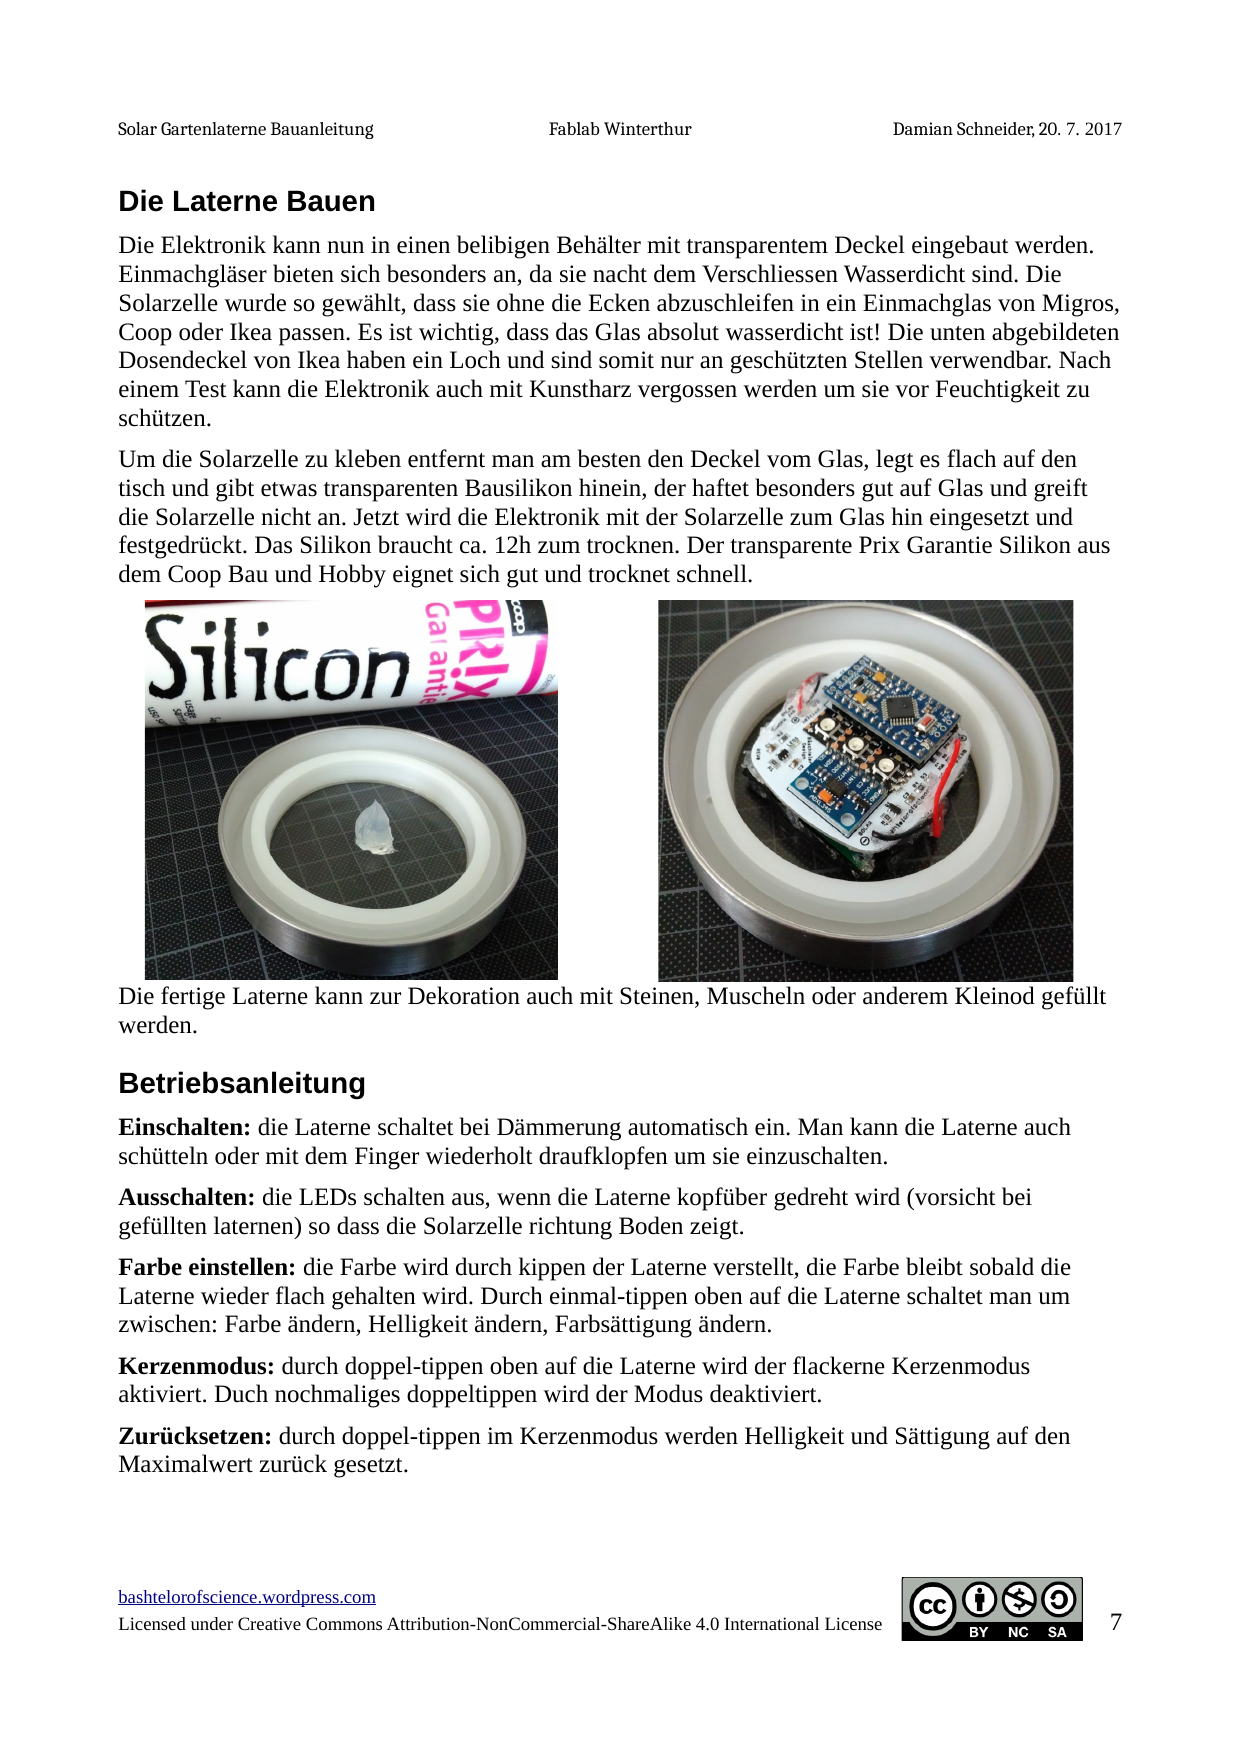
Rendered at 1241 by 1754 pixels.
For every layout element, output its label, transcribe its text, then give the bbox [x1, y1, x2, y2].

text Kerzenmodus: durch doppel-tippen oben auf die Laterne wird der flackerne Kerzenmodus aktiviert. Duch nochmaliges doppeltippen wird der Modus deaktiviert. [118, 1351, 1122, 1408]
picture [658, 600, 1074, 982]
text Die fertige Laterne kann zur Dekoration auch mit Steinen, Muscheln oder anderem Kleinod gefüllt werden. [118, 982, 1122, 1039]
subtitle Betriebsanleitung [118, 1066, 1122, 1099]
picture [901, 1577, 1083, 1641]
text Um die Solarzelle zu kleben entfernt man am besten den Deckel vom Glas, legt es flach auf den tisch und gibt etwas transparenten Bausilikon hinein, der haftet besonders gut auf Glas und greift die Solarzelle nicht an. Jetzt wird die Elektronik mit der Solarzelle zum Glas hin eingesetzt und festgedrückt. Das Silikon braucht ca. 12h zum trocknen. Der transparente Prix Garantie Silikon aus dem Coop Bau und Hobby eignet sich gut und trocknet schnell. [118, 444, 1122, 588]
text Farbe einstellen: die Farbe wird durch kippen der Laterne verstellt, die Farbe bleibt sobald die Laterne wieder flach gehalten wird. Durch einmal-tippen oben auf die Laterne schaltet man um zwischen: Farbe ändern, Helligkeit ändern, Farbsättigung ändern. [118, 1252, 1122, 1338]
text Die Elektronik kann nun in einen belibigen Behälter mit transparentem Deckel eingebaut werden. Einmachgläser bieten sich besonders an, da sie nacht dem Verschliessen Wasserdicht sind. Die Solarzelle wurde so gewählt, dass sie ohne die Ecken abzuschleifen in ein Einmachglas von Migros, Coop oder Ikea passen. Es ist wichtig, dass das Glas absolut wasserdicht ist! Die unten abgebildeten Dosendeckel von Ikea haben ein Loch und sind somit nur an geschützten Stellen verwendbar. Nach einem Test kann die Elektronik auch mit Kunstharz vergossen werden um sie vor Feuchtigkeit zu schützen. [118, 231, 1122, 432]
text Zurücksetzen: durch doppel-tippen im Kerzenmodus werden Helligkeit und Sättigung auf den Maximalwert zurück gesetzt. [118, 1421, 1122, 1478]
text Einschalten: die Laterne schaltet bei Dämmerung automatisch ein. Man kann die Laterne auch schütteln oder mit dem Finger wiederholt draufklopfen um sie einzuschalten. [118, 1112, 1122, 1169]
subtitle Die Laterne Bauen [118, 184, 1122, 218]
picture [144, 600, 558, 980]
text Ausschalten: die LEDs schalten aus, wenn die Laterne kopfüber gedreht wird (vorsicht bei gefüllten laternen) so dass die Solarzelle richtung Boden zeigt. [118, 1182, 1122, 1239]
